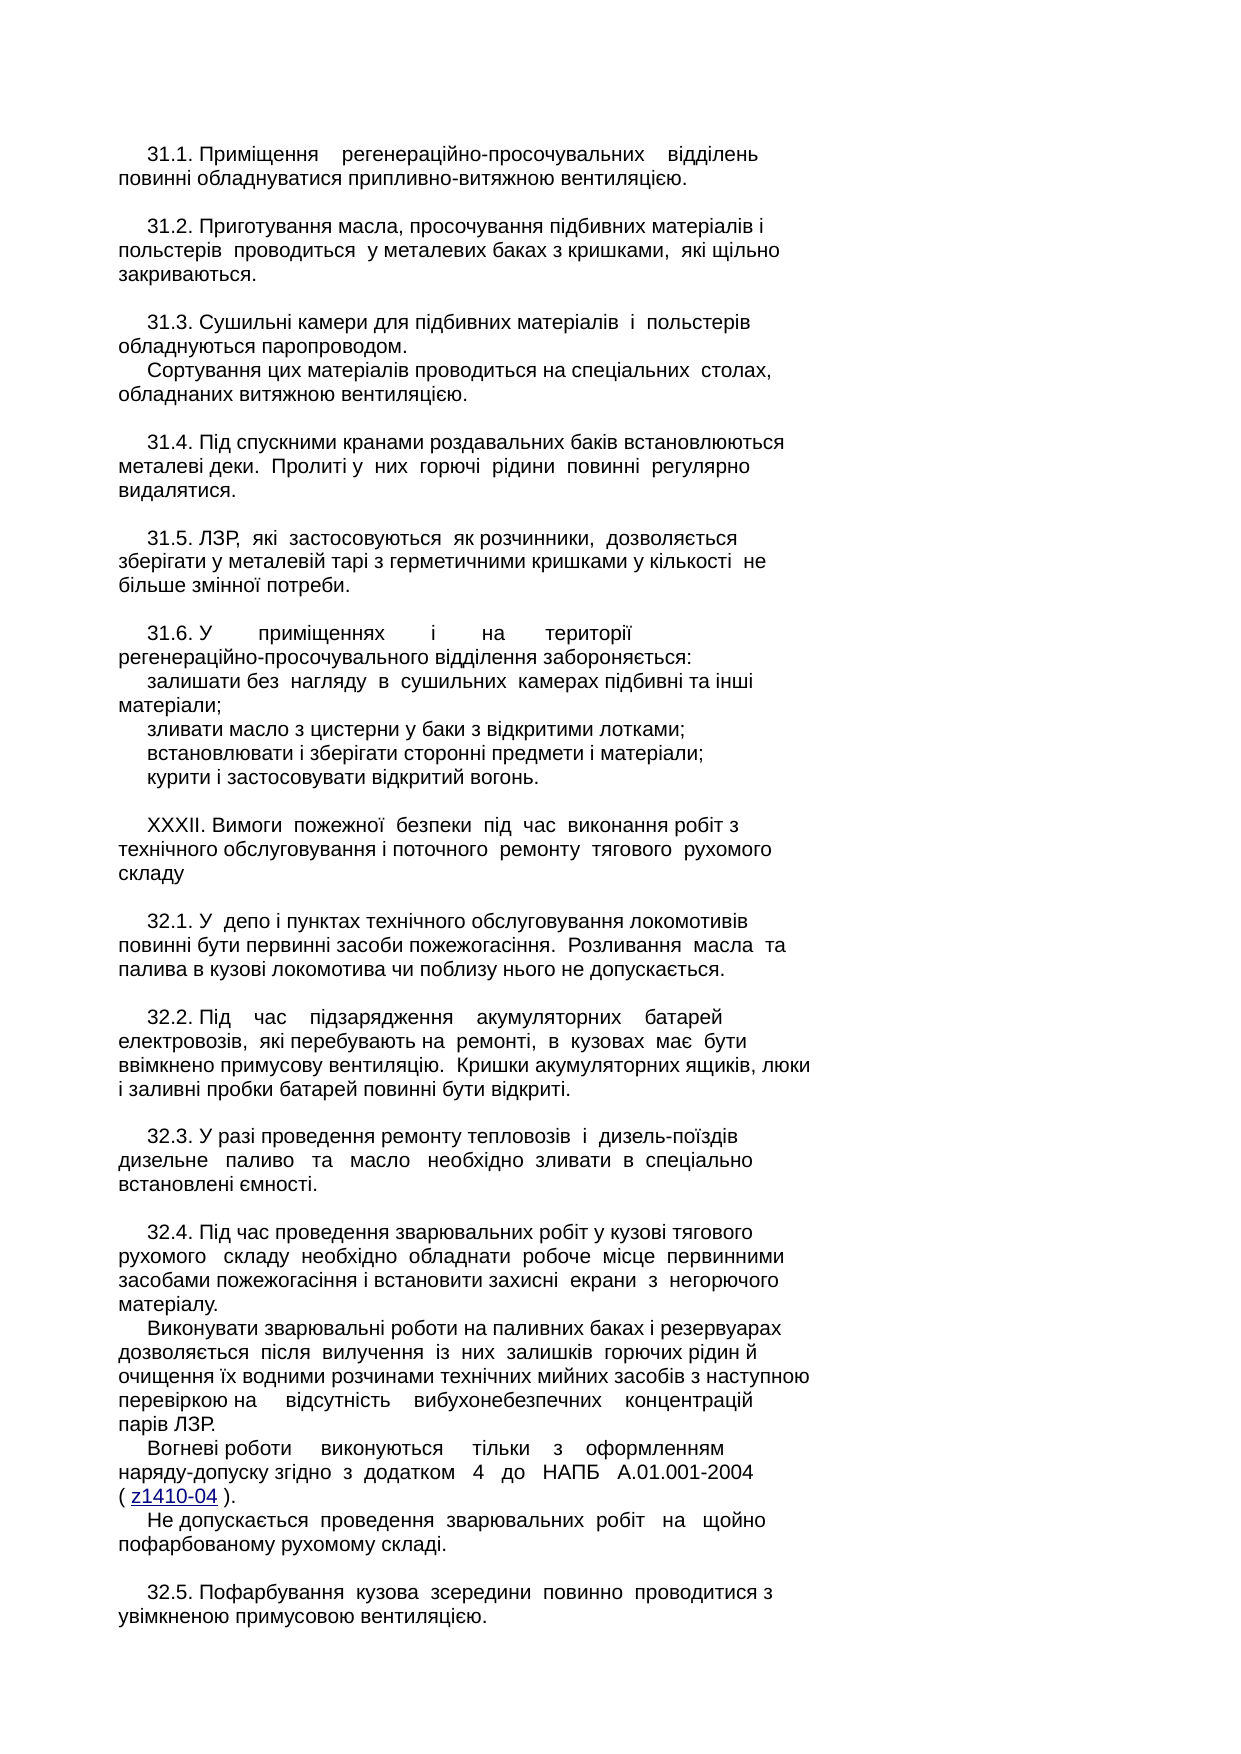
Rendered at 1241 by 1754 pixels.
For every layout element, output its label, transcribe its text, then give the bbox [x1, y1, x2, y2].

text очищення їх водними розчинами технічних мийних засобів з наступною [118, 1364, 1122, 1388]
text 32.1. У депо і пунктах технічного обслуговування локомотивів [118, 909, 1122, 933]
text матеріалу. [118, 1292, 1122, 1316]
text більше змінної потреби. [118, 573, 1122, 597]
text 31.5. ЛЗР, які застосовуються як розчинники, дозволяється [118, 525, 1122, 549]
text рухомого складу необхідно обладнати робоче місце первинними [118, 1244, 1122, 1268]
text металеві деки. Пролиті у них горючі рідини повинні регулярно [118, 453, 1122, 477]
text палива в кузові локомотива чи поблизу нього не допускається. [118, 957, 1122, 981]
text польстерів проводиться у металевих баках з кришками, які щільно [118, 238, 1122, 262]
text 31.3. Сушильні камери для підбивних матеріалів і польстерів [118, 310, 1122, 334]
text електровозів, які перебувають на ремонті, в кузовах має бути [118, 1028, 1122, 1052]
text 31.6. У приміщеннях і на території [118, 621, 1122, 645]
text закриваються. [118, 262, 1122, 286]
text обладнаних витяжною вентиляцією. [118, 382, 1122, 406]
text і заливні пробки батарей повинні бути відкриті. [118, 1076, 1122, 1100]
text регенераційно-просочувального відділення забороняється: [118, 645, 1122, 669]
text дизельне паливо та масло необхідно зливати в спеціально [118, 1148, 1122, 1172]
text Сортування цих матеріалів проводиться на спеціальних столах, [118, 358, 1122, 382]
text парів ЛЗР. [118, 1412, 1122, 1436]
text зливати масло з цистерни у баки з відкритими лотками; [118, 717, 1122, 741]
text увімкненою примусовою вентиляцією. [118, 1603, 1122, 1627]
text зберігати у металевій тарі з герметичними кришками у кількості не [118, 549, 1122, 573]
text дозволяється після вилучення із них залишків горючих рідин й [118, 1340, 1122, 1364]
text повинні бути первинні засоби пожежогасіння. Розливання масла та [118, 933, 1122, 957]
text встановлювати і зберігати сторонні предмети і матеріали; [118, 741, 1122, 765]
text засобами пожежогасіння і встановити захисні екрани з негорючого [118, 1268, 1122, 1292]
text матеріали; [118, 693, 1122, 717]
text пофарбованому рухомому складі. [118, 1532, 1122, 1556]
text XXXII. Вимоги пожежної безпеки під час виконання робіт з [118, 813, 1122, 837]
text повинні обладнуватися припливно-витяжною вентиляцією. [118, 166, 1122, 190]
text курити і застосовувати відкритий вогонь. [118, 765, 1122, 789]
text складу [118, 861, 1122, 885]
text залишати без нагляду в сушильних камерах підбивні та інші [118, 669, 1122, 693]
text Вогневі роботи виконуються тільки з оформленням [118, 1436, 1122, 1460]
text перевіркою на відсутність вибухонебезпечних концентрацій [118, 1388, 1122, 1412]
text 32.2. Під час підзарядження акумуляторних батарей [118, 1004, 1122, 1028]
text 31.4. Під спускними кранами роздавальних баків встановлюються [118, 429, 1122, 453]
text встановлені ємності. [118, 1172, 1122, 1196]
text обладнуються паропроводом. [118, 334, 1122, 358]
text 32.5. Пофарбування кузова зсередини повинно проводитися з [118, 1579, 1122, 1603]
text видалятися. [118, 477, 1122, 501]
text ( z1410-04 ). [118, 1484, 1122, 1508]
text Виконувати зварювальні роботи на паливних баках і резервуарах [118, 1316, 1122, 1340]
text 32.4. Під час проведення зварювальних робіт у кузові тягового [118, 1220, 1122, 1244]
text 31.2. Приготування масла, просочування підбивних матеріалів і [118, 214, 1122, 238]
text 31.1. Приміщення регенераційно-просочувальних відділень [118, 142, 1122, 166]
text технічного обслуговування і поточного ремонту тягового рухомого [118, 837, 1122, 861]
text Не допускається проведення зварювальних робіт на щойно [118, 1508, 1122, 1532]
text 32.3. У разі проведення ремонту тепловозів і дизель-поїздів [118, 1124, 1122, 1148]
text ввімкнено примусову вентиляцію. Кришки акумуляторних ящиків, люки [118, 1052, 1122, 1076]
text наряду-допуску згідно з додатком 4 до НАПБ А.01.001-2004 [118, 1460, 1122, 1484]
